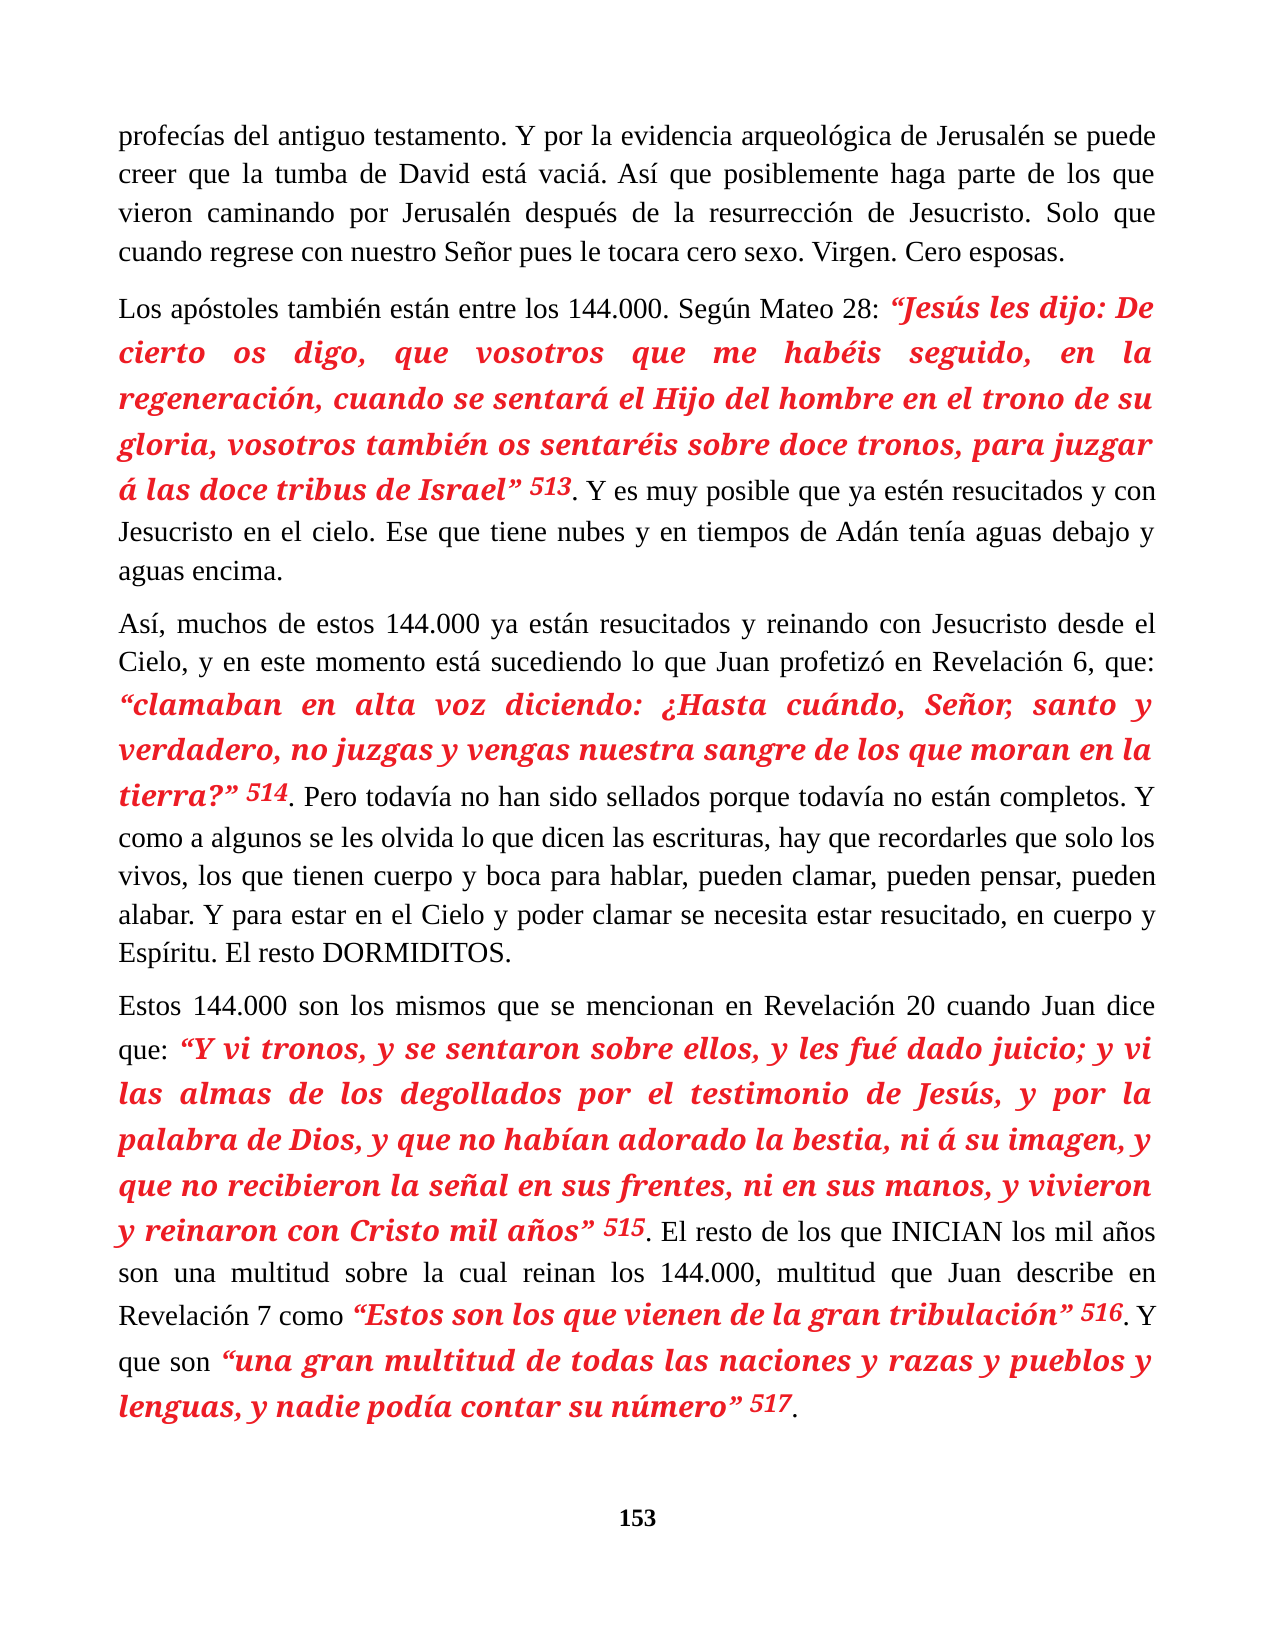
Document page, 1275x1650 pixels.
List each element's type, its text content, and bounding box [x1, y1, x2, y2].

text profecías del antiguo testamento. Y por la evidencia arqueológica de Jerusalén se puede creer que la tumba de David está vaciá. Así que posiblemente haga parte de los que vieron caminando por Jerusalén después de la resurrección de Jesucristo. Solo que cuando regrese con nuestro Señor pues le tocara cero sexo. Virgen. Cero esposas. [118, 118, 1157, 267]
text Así, muchos de estos 144.000 ya están resucitados y reinando con Jesucristo desde el Cielo, y en este momento está sucediendo lo que Juan profetizó en Revelación 6, que: “clamaban en alta voz diciendo: ¿Hasta cuándo, Señor, santo y verdadero, no juzgas y vengas nuestra sangre de los que moran en la tierra?” . Pero todavía no han sido sellados porque todavía no están completos. Y como a algunos se les olvida lo que dicen las escrituras, hay que recordarles que solo los vivos, los que tienen cuerpo y boca para hablar, pueden clamar, pueden pensar, pueden alabar. Y para estar en el Cielo y poder clamar se necesita estar resucitado, en cuerpo y Espíritu. El resto DORMIDITOS. [118, 606, 1157, 969]
text Estos 144.000 son los mismos que se mencionan en Revelación 20 cuando Juan dice que: “Y vi tronos, y se sentaron sobre ellos, y les fué dado juicio; y vi las almas de los degollados por el testimonio de Jesús, y por la palabra de Dios, y que no habían adorado la bestia, ni á su imagen, y que no recibieron la señal en sus frentes, ni en sus manos, y vivieron y reinaron con Cristo mil años” . El resto de los que INICIAN los mil años son una multitud sobre la cual reinan los 144.000, multitud que Juan describe en Revelación 7 como “Estos son los que vienen de la gran tribulación” . Y que son “una gran multitud de todas las naciones y razas y pueblos y lenguas, y nadie podía contar su número” . [118, 988, 1157, 1426]
text Los apóstoles también están entre los 144.000. Según Mateo 28: “Jesús les dijo: De cierto os digo, que vosotros que me habéis seguido, en la regeneración, cuando se sentará el Hijo del hombre en el trono de su gloria, vosotros también os sentaréis sobre doce tronos, para juzgar á las doce tribus de Israel” . Y es muy posible que ya estén resucitados y con Jesucristo en el cielo. Ese que tiene nubes y en tiempos de Adán tenía aguas debajo y aguas encima. [118, 287, 1157, 586]
